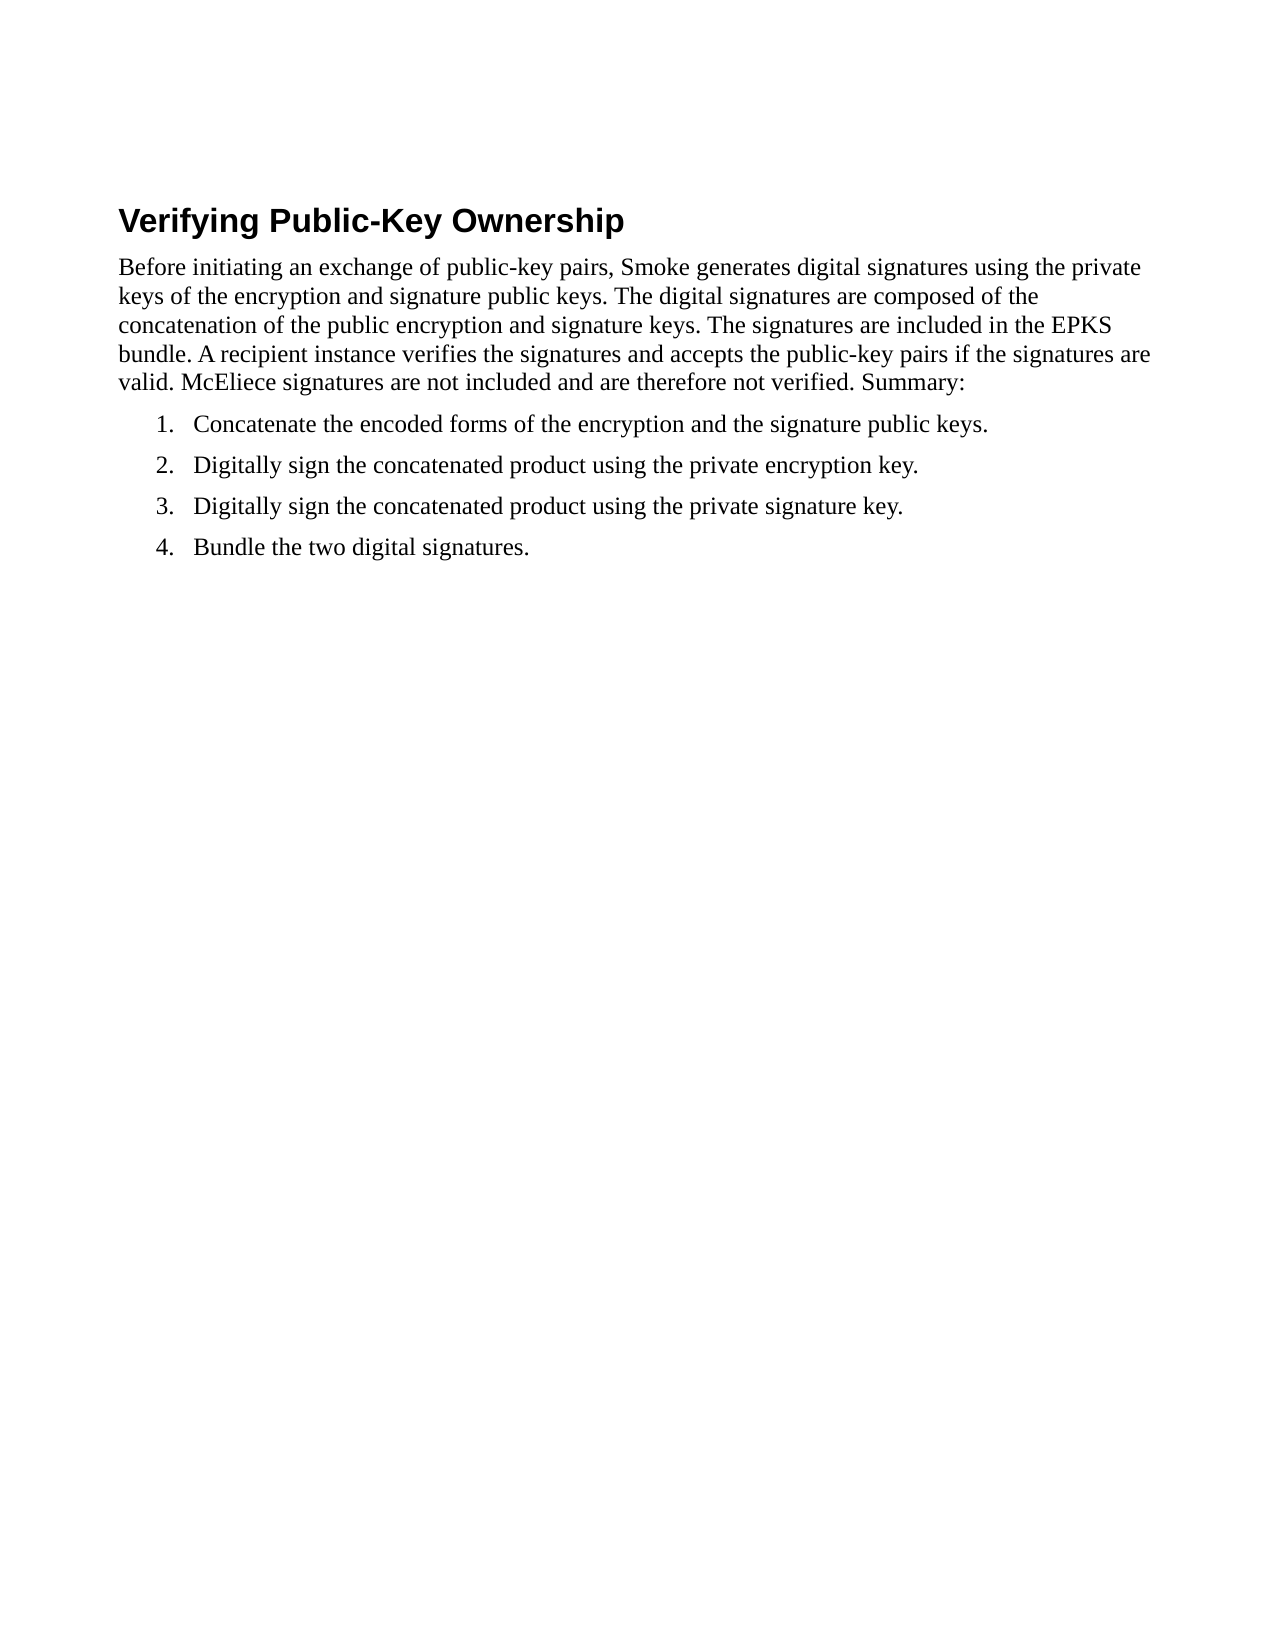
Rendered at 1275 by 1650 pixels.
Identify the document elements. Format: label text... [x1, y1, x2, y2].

list Bundle the two digital signatures. [156, 532, 1157, 561]
list Concatenate the encoded forms of the encryption and the signature public keys. [156, 409, 1157, 437]
list Digitally sign the concatenated product using the private encryption key. [156, 450, 1157, 479]
list Digitally sign the concatenated product using the private signature key. [156, 491, 1157, 520]
subtitle Verifying Public-Key Ownership [118, 201, 1157, 240]
text Before initiating an exchange of public-key pairs, Smoke generates digital signatures using the private keys of the encryption and signature public keys. The digital signatures are composed of the concatenation of the public encryption and signature keys. The signatures are included in the EPKS bundle. A recipient instance verifies the signatures and accepts the public-key pairs if the signatures are valid. McEliece signatures are not included and are therefore not verified. Summary: [118, 252, 1157, 396]
